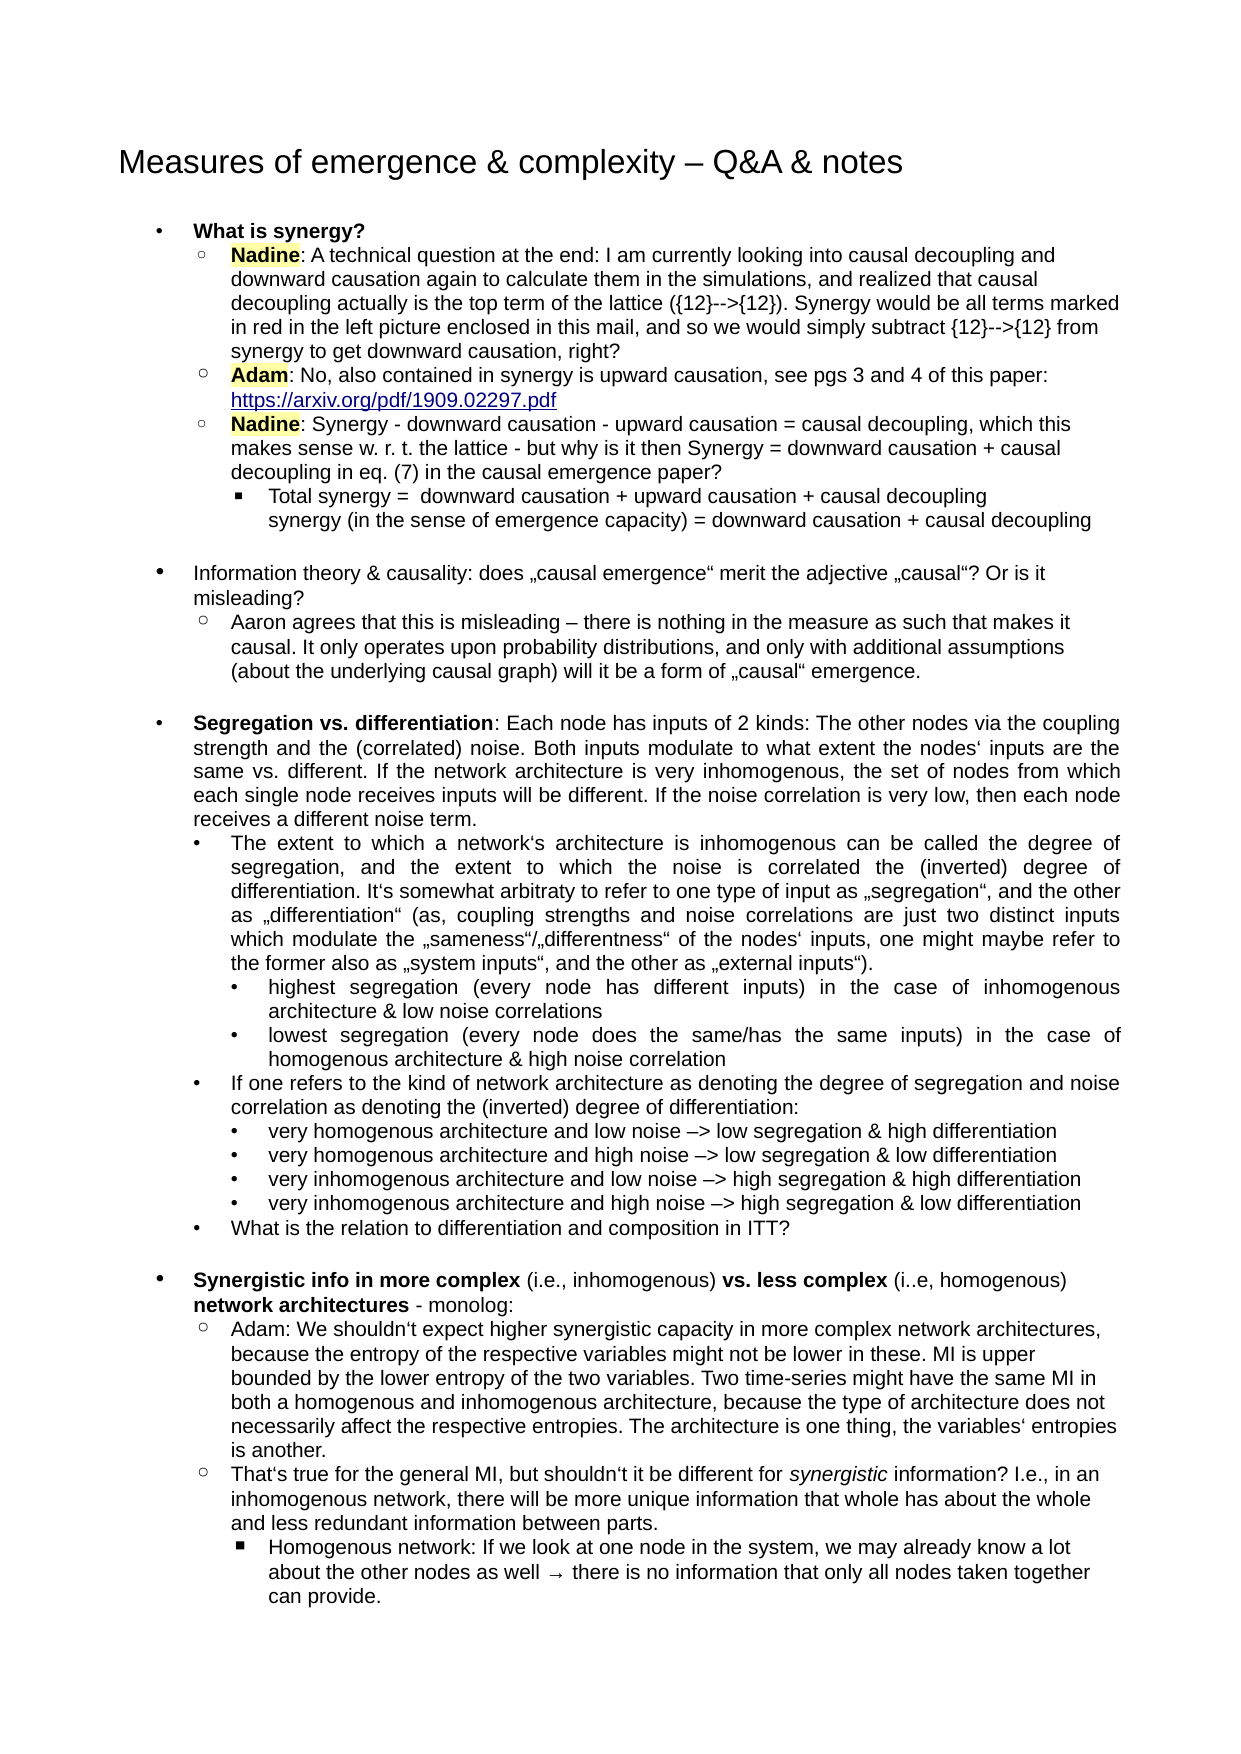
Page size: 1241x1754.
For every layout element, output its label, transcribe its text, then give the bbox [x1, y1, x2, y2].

text Measures of emergence & complexity – Q&A & notes [118, 142, 1122, 181]
list Aaron agrees that this is misleading – there is nothing in the measure as such that makes it causal. It only operates upon probability distributions, and only with additional assumptions (about the underlying causal graph) will it be a form of „causal“ emergence. [193, 609, 1122, 682]
list synergy (in the sense of emergence capacity) = downward causation + causal decoupling [231, 508, 1122, 532]
list very homogenous architecture and low noise –> low segregation & high differentiation [231, 1119, 1122, 1143]
list What is the relation to differentiation and composition in ITT? [193, 1215, 1122, 1239]
list If one refers to the kind of network architecture as denoting the degree of segregation and noise correlation as denoting the (inverted) degree of differentiation: [193, 1071, 1122, 1119]
list Segregation vs. differentiation: Each node has inputs of 2 kinds: The other nodes via the coupling strength and the (correlated) noise. Both inputs modulate to what extent the nodes‘ inputs are the same vs. different. If the network architecture is very inhomogenous, the set of nodes from which each single node receives inputs will be different. If the noise correlation is very low, then each node receives a different noise term. [156, 711, 1122, 831]
list The extent to which a network‘s architecture is inhomogenous can be called the degree of segregation, and the extent to which the noise is correlated the (inverted) degree of differentiation. It‘s somewhat arbitraty to refer to one type of input as „segregation“, and the other as „differentiation“ (as, coupling strengths and noise correlations are just two distinct inputs which modulate the „sameness“/„differentness“ of the nodes‘ inputs, one might maybe refer to the former also as „system inputs“, and the other as „external inputs“). [193, 831, 1122, 975]
list Adam: No, also contained in synergy is upward causation, see pgs 3 and 4 of this paper: https://arxiv.org/pdf/1909.02297.pdf [193, 363, 1122, 412]
list What is synergy? [156, 219, 1122, 243]
list Synergistic info in more complex (i.e., inhomogenous) vs. less complex (i..e, homogenous) network architectures - monolog: [156, 1268, 1122, 1317]
list very inhomogenous architecture and high noise –> high segregation & low differentiation [231, 1191, 1122, 1215]
list Homogenous network: If we look at one node in the system, we may already know a lot about the other nodes as well → there is no information that only all nodes taken together can provide. [231, 1535, 1122, 1608]
list lowest segregation (every node does the same/has the same inputs) in the case of homogenous architecture & high noise correlation [231, 1023, 1122, 1071]
list very homogenous architecture and high noise –> low segregation & low differentiation [231, 1143, 1122, 1167]
list Total synergy = downward causation + upward causation + causal decoupling [231, 484, 1122, 508]
list Adam: We shouldn‘t expect higher synergistic capacity in more complex network architectures, because the entropy of the respective variables might not be lower in these. MI is upper bounded by the lower entropy of the two variables. Two time-series might have the same MI in both a homogenous and inhomogenous architecture, because the type of architecture does not necessarily affect the respective entropies. The architecture is one thing, the variables‘ entropies is another. [193, 1317, 1122, 1462]
list Nadine: Synergy - downward causation - upward causation = causal decoupling, which this makes sense w. r. t. the lattice - but why is it then Synergy = downward causation + causal decoupling in eq. (7) in the causal emergence paper? [193, 412, 1122, 484]
list very inhomogenous architecture and low noise –> high segregation & high differentiation [231, 1167, 1122, 1191]
list That‘s true for the general MI, but shouldn‘t it be different for synergistic information? I.e., in an inhomogenous network, there will be more unique information that whole has about the whole and less redundant information between parts. [193, 1462, 1122, 1535]
list highest segregation (every node has different inputs) in the case of inhomogenous architecture & low noise correlations [231, 975, 1122, 1023]
list Information theory & causality: does „causal emergence“ merit the adjective „causal“? Or is it misleading? [156, 561, 1122, 609]
list Nadine: A technical question at the end: I am currently looking into causal decoupling and downward causation again to calculate them in the simulations, and realized that causal decoupling actually is the top term of the lattice ({12}-->{12}). Synergy would be all terms marked in red in the left picture enclosed in this mail, and so we would simply subtract {12}-->{12} from synergy to get downward causation, right? [193, 243, 1122, 363]
